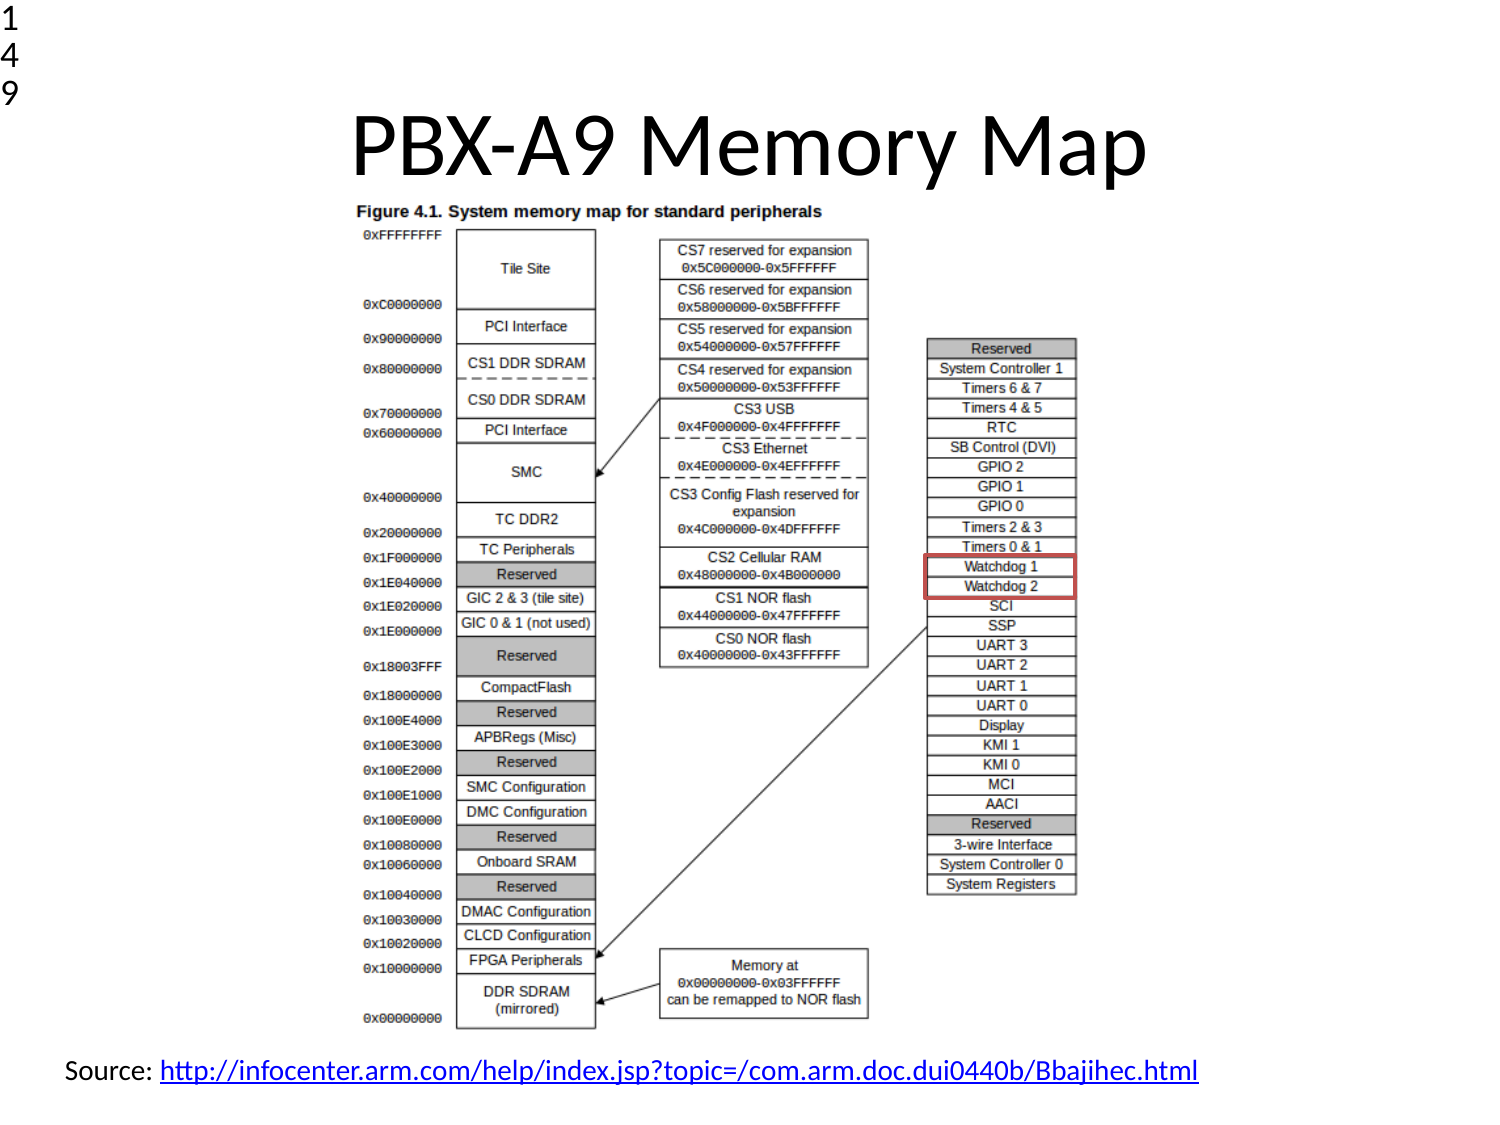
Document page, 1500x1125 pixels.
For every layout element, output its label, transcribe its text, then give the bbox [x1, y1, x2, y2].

title PBX-A9 Memory Map [75, 45, 1425, 233]
text_box Source: http://infocenter.arm.com/help/index.jsp?topic=/com.arm.doc.dui0440b/Bbajihec.html [50, 1043, 1345, 1094]
picture [350, 195, 1088, 1040]
